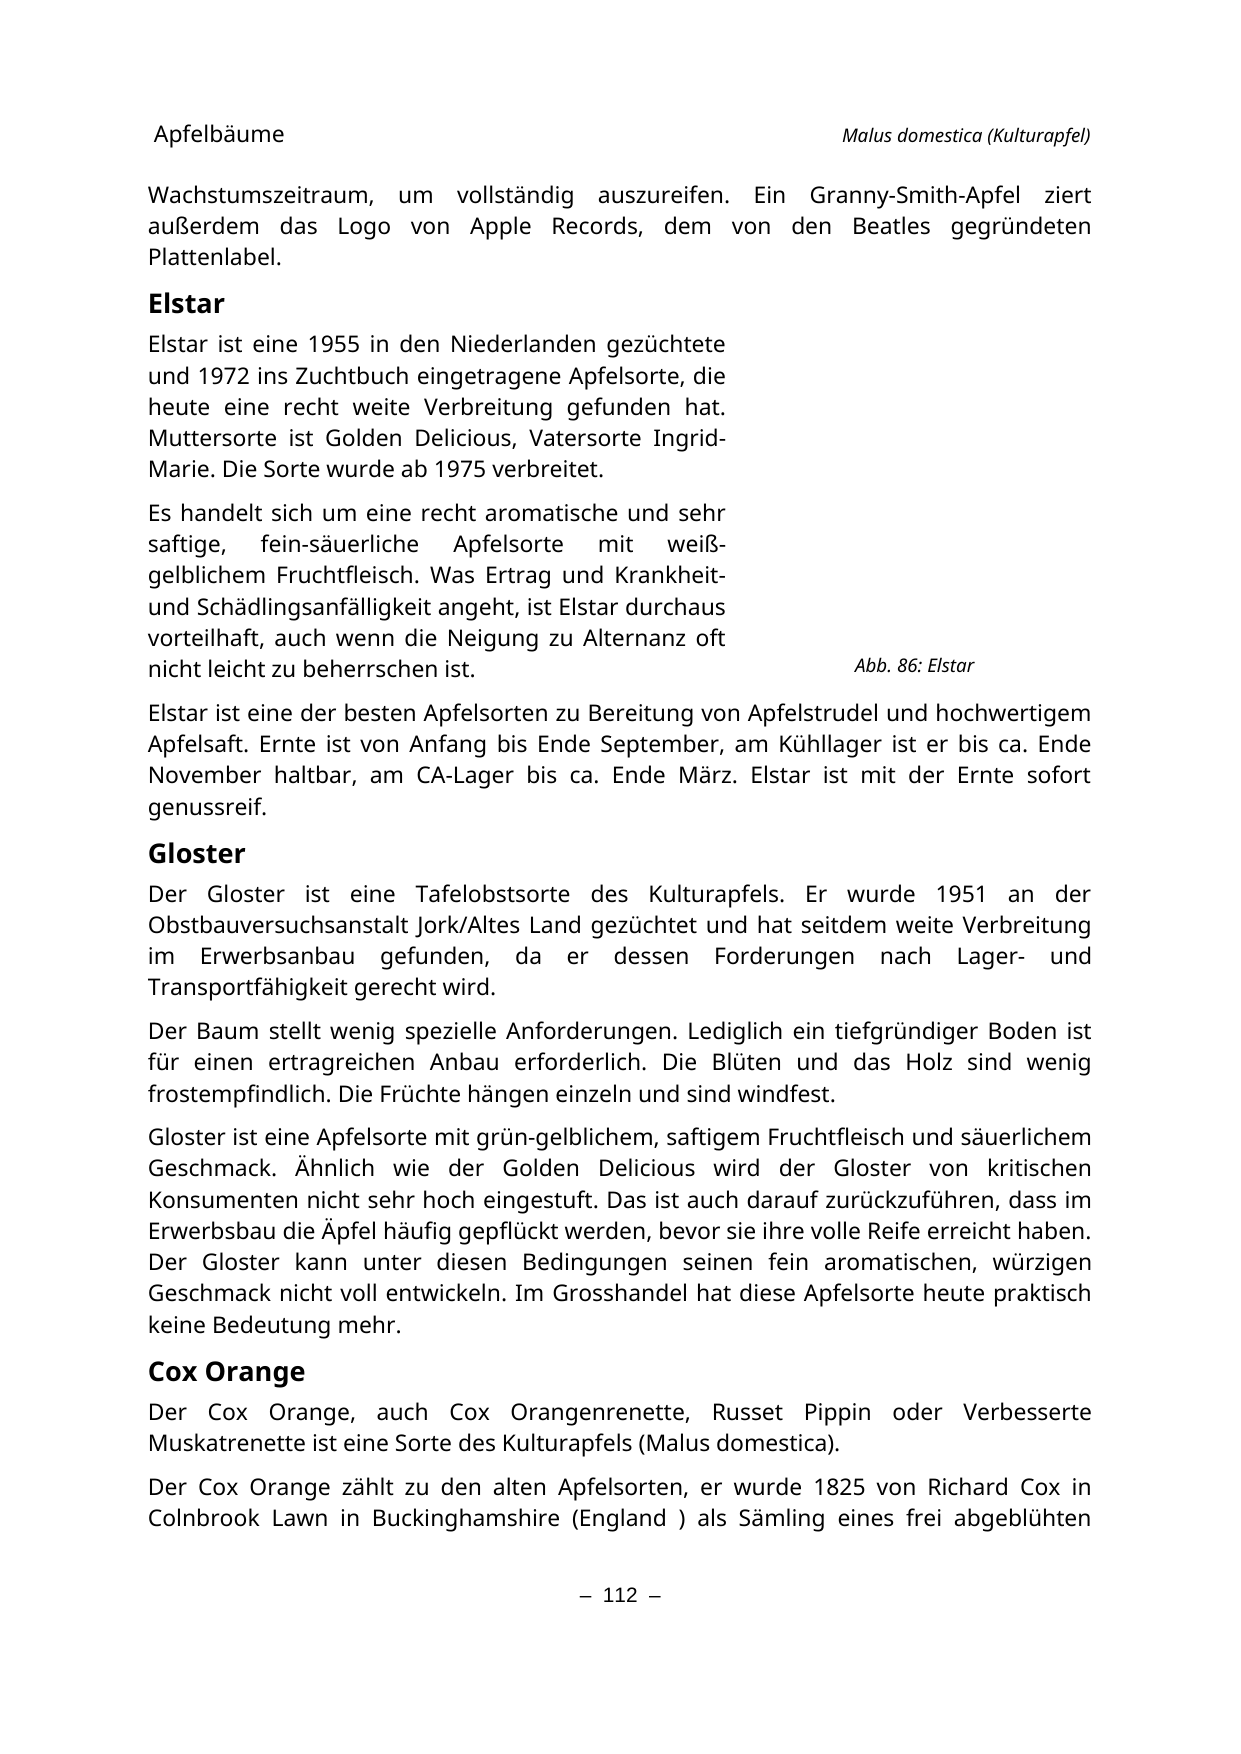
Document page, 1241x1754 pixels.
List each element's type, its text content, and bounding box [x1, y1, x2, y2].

subtitle Cox Orange [148, 1352, 1093, 1389]
text Elstar ist eine der besten Apfelsorten zu Bereitung von Apfelstrudel und hochwertigem Apfelsaft. Ernte ist von Anfang bis Ende September, am Kühllager ist er bis ca. Ende November haltbar, am CA-Lager bis ca. Ende März. Elstar ist mit der Ernte sofort genussreif. [148, 697, 1093, 822]
subtitle Gloster [148, 834, 1093, 871]
text Der Cox Orange, auch Cox Orangenrenette, Russet Pippin oder Verbesserte Muskatrenette ist eine Sorte des Kulturapfels (Malus domestica). [148, 1396, 1093, 1458]
text Wachstumszeitraum, um vollständig auszureifen. Ein Granny-Smith-Apfel ziert außerdem das Logo von Apple Records, dem von den Beatles gegründeten Plattenlabel. [148, 179, 1093, 273]
text Abb. 86: Elstar [738, 328, 1093, 677]
text Der Gloster ist eine Tafelobstsorte des Kulturapfels. Er wurde 1951 an der Obstbauversuchsanstalt Jork/Altes Land gezüchtet und hat seitdem weite Verbreitung im Erwerbsanbau gefunden, da er dessen Forderungen nach Lager- und Transportfähigkeit gerecht wird. [148, 878, 1093, 1003]
subtitle Elstar [148, 285, 1093, 322]
text Der Cox Orange zählt zu den alten Apfelsorten, er wurde 1825 von Richard Cox in Colnbrook Lawn in Buckinghamshire (England ) als Sämling eines frei abgeblühten [148, 1471, 1093, 1533]
text Elstar ist eine 1955 in den Niederlanden gezüchtete und 1972 ins Zuchtbuch eingetragene Apfelsorte, die heute eine recht weite Verbreitung gefunden hat. Muttersorte ist Golden Delicious, Vatersorte Ingrid-Marie. Die Sorte wurde ab 1975 verbreitet. [148, 328, 738, 484]
text Es handelt sich um eine recht aromatische und sehr saftige, fein-säuerliche Apfelsorte mit weiß-gelblichem Fruchtfleisch. Was Ertrag und Krankheit- und Schädlingsanfälligkeit angeht, ist Elstar durchaus vorteilhaft, auch wenn die Neigung zu Alternanz oft nicht leicht zu beherrschen ist. [148, 497, 1093, 684]
text Gloster ist eine Apfelsorte mit grün-gelblichem, saftigem Fruchtfleisch und säuerlichem Geschmack. Ähnlich wie der Golden Delicious wird der Gloster von kritischen Konsumenten nicht sehr hoch eingestuft. Das ist auch darauf zurückzuführen, dass im Erwerbsbau die Äpfel häufig gepflückt werden, bevor sie ihre volle Reife erreicht haben. Der Gloster kann unter diesen Bedingungen seinen fein aromatischen, würzigen Geschmack nicht voll entwickeln. Im Grosshandel hat diese Apfelsorte heute praktisch keine Bedeutung mehr. [148, 1121, 1093, 1340]
text Der Baum stellt wenig spezielle Anforderungen. Lediglich ein tiefgründiger Boden ist für einen ertragreichen Anbau erforderlich. Die Blüten und das Holz sind wenig frostempfindlich. Die Früchte hängen einzeln und sind windfest. [148, 1015, 1093, 1109]
